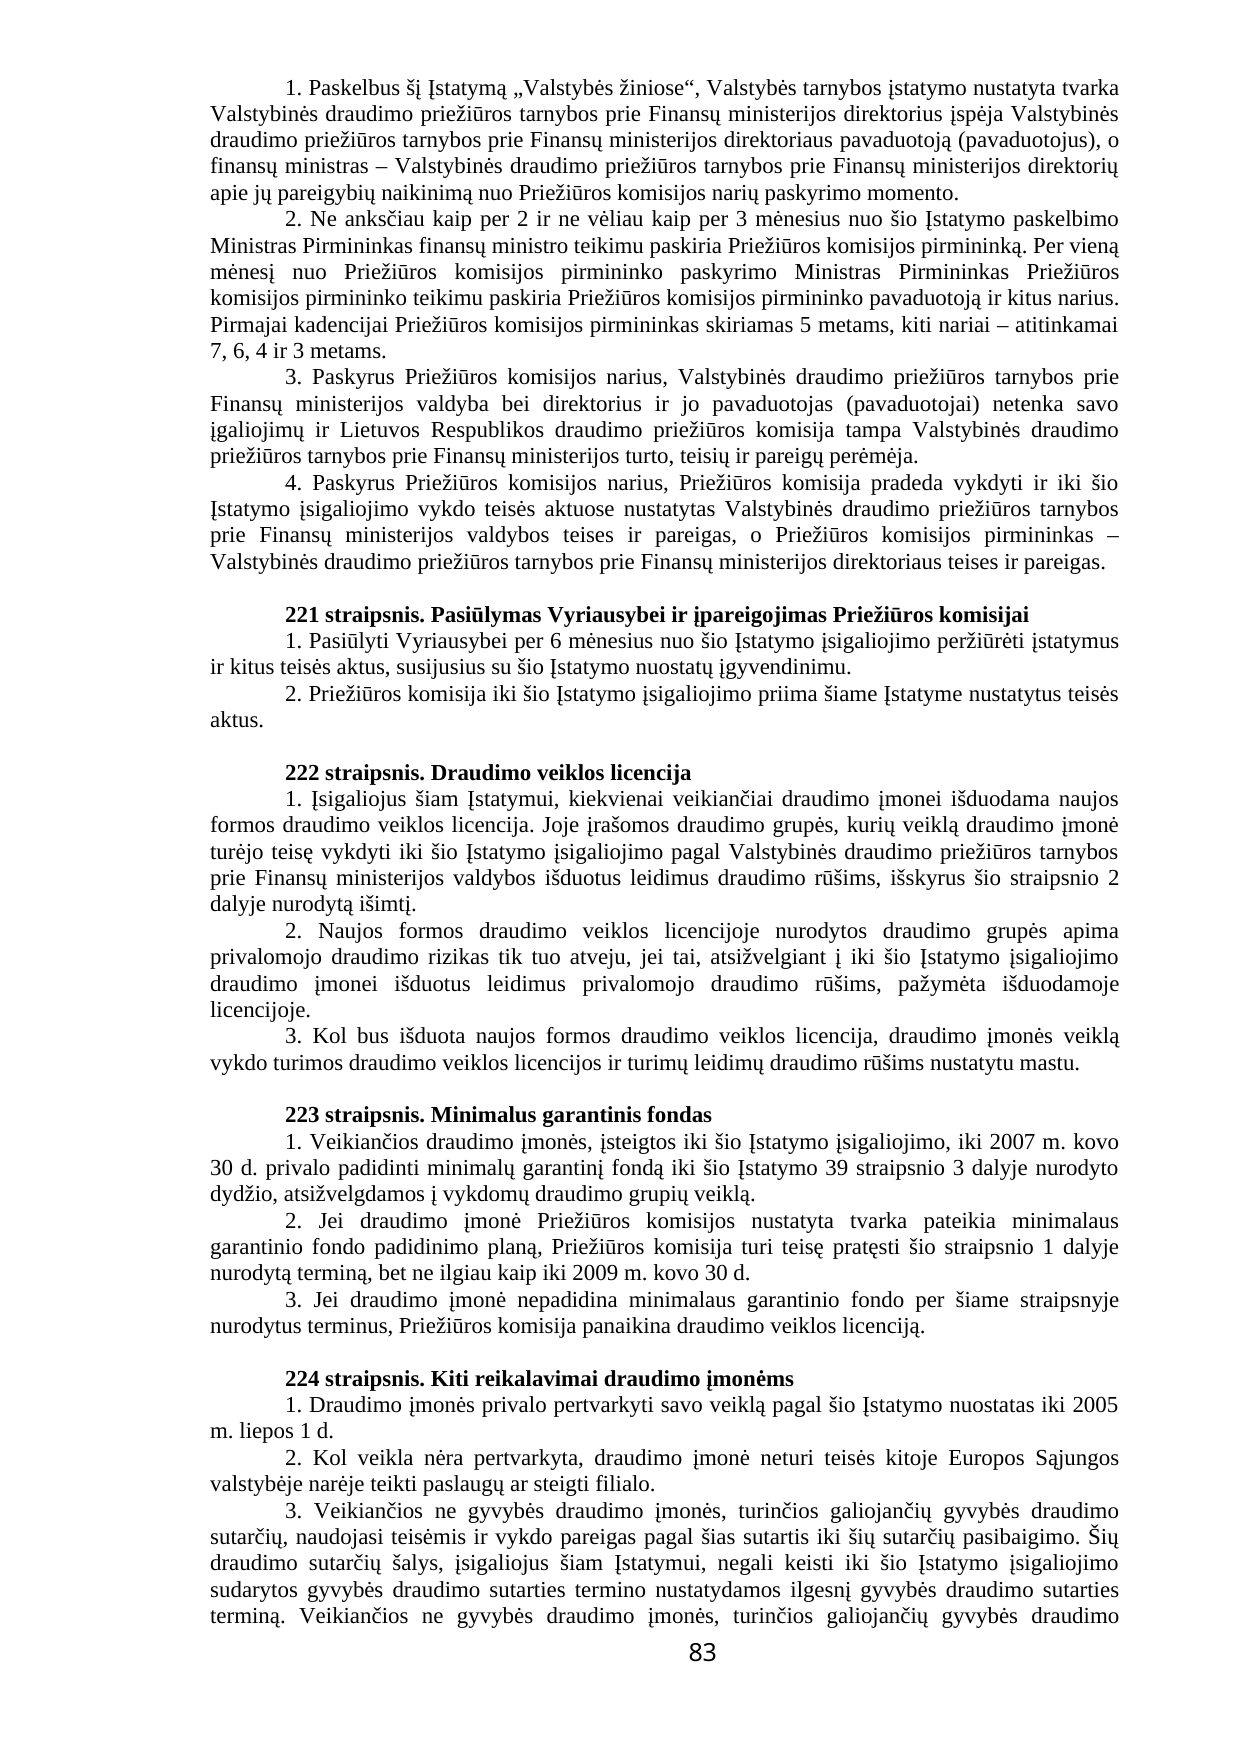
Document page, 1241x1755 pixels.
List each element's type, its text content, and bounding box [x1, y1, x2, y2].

text 3. Paskyrus Priežiūros komisijos narius, Valstybinės draudimo priežiūros tarnybos prie Finansų ministerijos valdyba bei direktorius ir jo pavaduotojas (pavaduotojai) netenka savo įgaliojimų ir Lietuvos Respublikos draudimo priežiūros komisija tampa Valstybinės draudimo priežiūros tarnybos prie Finansų ministerijos turto, teisių ir pareigų perėmėja. [210, 363, 1120, 469]
text 3. Kol bus išduota naujos formos draudimo veiklos licencija, draudimo įmonės veiklą vykdo turimos draudimo veiklos licencijos ir turimų leidimų draudimo rūšims nustatytu mastu. [210, 1022, 1120, 1075]
text 3. Jei draudimo įmonė nepadidina minimalaus garantinio fondo per šiame straipsnyje nurodytus terminus, Priežiūros komisija panaikina draudimo veiklos licenciją. [210, 1286, 1120, 1338]
text 1. Paskelbus šį Įstatymą „Valstybės žiniose“, Valstybės tarnybos įstatymo nustatyta tvarka Valstybinės draudimo priežiūros tarnybos prie Finansų ministerijos direktorius įspėja Valstybinės draudimo priežiūros tarnybos prie Finansų ministerijos direktoriaus pavaduotoją (pavaduotojus), o finansų ministras – Valstybinės draudimo priežiūros tarnybos prie Finansų ministerijos direktorių apie jų pareigybių naikinimą nuo Priežiūros komisijos narių paskyrimo momento. [210, 73, 1120, 205]
text 1. Veikiančios draudimo įmonės, įsteigtos iki šio Įstatymo įsigaliojimo, iki 2007 m. kovo 30 d. privalo padidinti minimalų garantinį fondą iki šio Įstatymo 39 straipsnio 3 dalyje nurodyto dydžio, atsižvelgdamos į vykdomų draudimo grupių veiklą. [210, 1128, 1120, 1207]
text 221 straipsnis. Pasiūlymas Vyriausybei ir įpareigojimas Priežiūros komisijai [285, 601, 1120, 627]
text 223 straipsnis. Minimalus garantinis fondas [210, 1101, 1120, 1128]
text 4. Paskyrus Priežiūros komisijos narius, Priežiūros komisija pradeda vykdyti ir iki šio Įstatymo įsigaliojimo vykdo teisės aktuose nustatytas Valstybinės draudimo priežiūros tarnybos prie Finansų ministerijos valdybos teises ir pareigas, o Priežiūros komisijos pirmininkas – Valstybinės draudimo priežiūros tarnybos prie Finansų ministerijos direktoriaus teises ir pareigas. [210, 469, 1120, 574]
text 222 straipsnis. Draudimo veiklos licencija [210, 759, 1120, 785]
text 224 straipsnis. Kiti reikalavimai draudimo įmonėms [210, 1365, 1120, 1391]
text 1. Draudimo įmonės privalo pertvarkyti savo veiklą pagal šio Įstatymo nuostatas iki 2005 m. liepos 1 d. [210, 1391, 1120, 1444]
text 2. Naujos formos draudimo veiklos licencijoje nurodytos draudimo grupės apima privalomojo draudimo rizikas tik tuo atveju, jei tai, atsižvelgiant į iki šio Įstatymo įsigaliojimo draudimo įmonei išduotus leidimus privalomojo draudimo rūšims, pažymėta išduodamoje licencijoje. [210, 917, 1120, 1022]
text 2. Ne anksčiau kaip per 2 ir ne vėliau kaip per 3 mėnesius nuo šio Įstatymo paskelbimo Ministras Pirmininkas finansų ministro teikimu paskiria Priežiūros komisijos pirmininką. Per vieną mėnesį nuo Priežiūros komisijos pirmininko paskyrimo Ministras Pirmininkas Priežiūros komisijos pirmininko teikimu paskiria Priežiūros komisijos pirmininko pavaduotoją ir kitus narius. Pirmajai kadencijai Priežiūros komisijos pirmininkas skiriamas 5 metams, kiti nariai – atitinkamai 7, 6, 4 ir 3 metams. [210, 205, 1120, 363]
text 2. Jei draudimo įmonė Priežiūros komisijos nustatyta tvarka pateikia minimalaus garantinio fondo padidinimo planą, Priežiūros komisija turi teisę pratęsti šio straipsnio 1 dalyje nurodytą terminą, bet ne ilgiau kaip iki 2009 m. kovo 30 d. [210, 1207, 1120, 1286]
text 1. Įsigaliojus šiam Įstatymui, kiekvienai veikiančiai draudimo įmonei išduodama naujos formos draudimo veiklos licencija. Joje įrašomos draudimo grupės, kurių veiklą draudimo įmonė turėjo teisę vykdyti iki šio Įstatymo įsigaliojimo pagal Valstybinės draudimo priežiūros tarnybos prie Finansų ministerijos valdybos išduotus leidimus draudimo rūšims, išskyrus šio straipsnio 2 dalyje nurodytą išimtį. [210, 785, 1120, 917]
text 1. Pasiūlyti Vyriausybei per 6 mėnesius nuo šio Įstatymo įsigaliojimo peržiūrėti įstatymus ir kitus teisės aktus, susijusius su šio Įstatymo nuostatų įgyvendinimu. [210, 627, 1120, 680]
text 2. Priežiūros komisija iki šio Įstatymo įsigaliojimo priima šiame Įstatyme nustatytus teisės aktus. [210, 680, 1120, 732]
text 3. Veikiančios ne gyvybės draudimo įmonės, turinčios galiojančių gyvybės draudimo sutarčių, naudojasi teisėmis ir vykdo pareigas pagal šias sutartis iki šių sutarčių pasibaigimo. Šių draudimo sutarčių šalys, įsigaliojus šiam Įstatymui, negali keisti iki šio Įstatymo įsigaliojimo sudarytos gyvybės draudimo sutarties termino nustatydamos ilgesnį gyvybės draudimo sutarties terminą. Veikiančios ne gyvybės draudimo įmonės, turinčios galiojančių gyvybės draudimo [210, 1497, 1120, 1628]
text 2. Kol veikla nėra pertvarkyta, draudimo įmonė neturi teisės kitoje Europos Sąjungos valstybėje narėje teikti paslaugų ar steigti filialo. [210, 1444, 1120, 1497]
